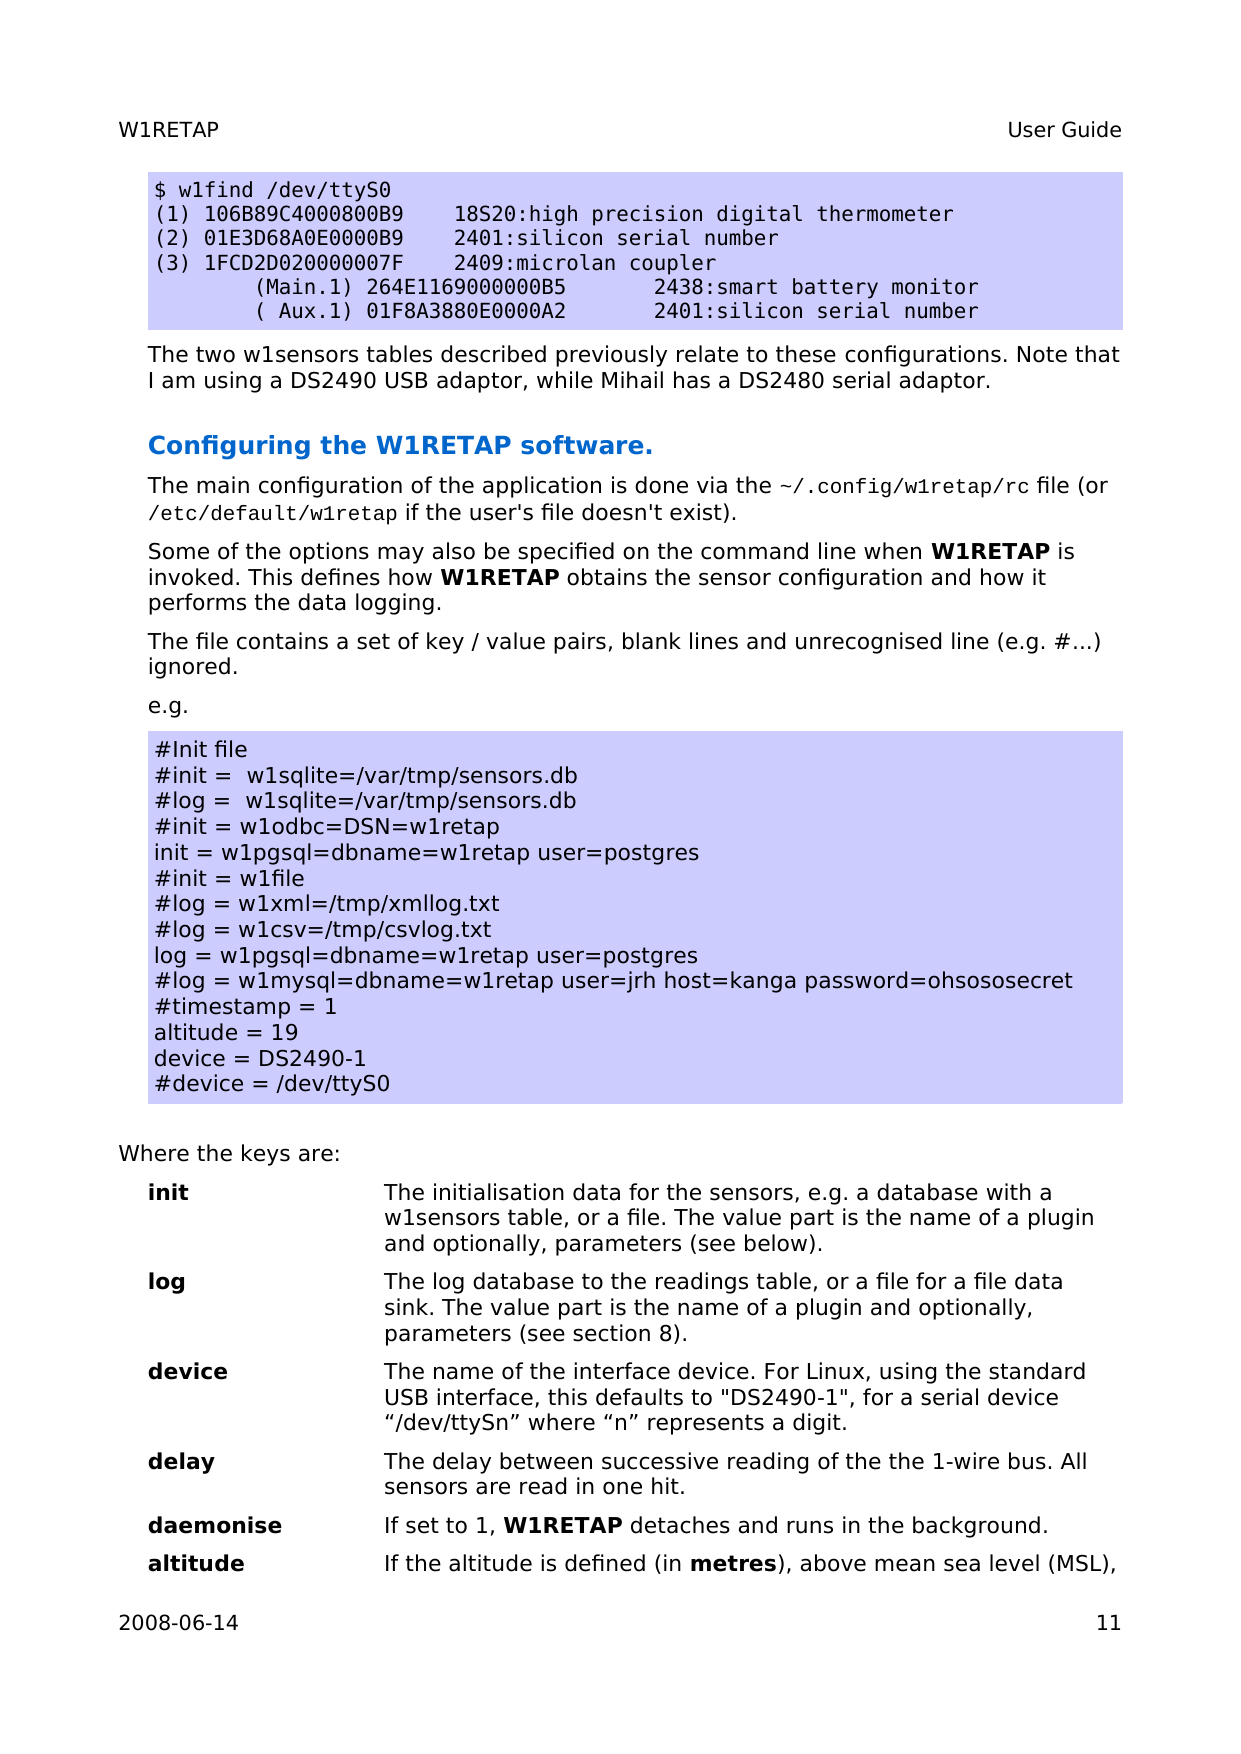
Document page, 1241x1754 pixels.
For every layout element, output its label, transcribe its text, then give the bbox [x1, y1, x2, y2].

text $ w1find /dev/ttyS0 (1) 106B89C4000800B9 18S20:high precision digital thermometer (2) 01E3D68A0E0000B9 2401:silicon serial number (3) 1FCD2D020000007F 2409:microlan coupler (Main.1) 264E1169000000B5 2438:smart battery monitor ( Aux.1) 01F8A3880E0000A2 2401:silicon serial number [149, 173, 1122, 329]
text Where the keys are: [118, 1141, 1122, 1167]
list delay The delay between successive reading of the the 1-wire bus. All sensors are read in one hit. [148, 1448, 1122, 1500]
list init The initialisation data for the sensors, e.g. a database with a w1sensors table, or a file. The value part is the name of a plugin and optionally, parameters (see below). [148, 1179, 1122, 1257]
text The two w1sensors tables described previously relate to these configurations. Note that I am using a DS2490 USB adaptor, while Mihail has a DS2480 serial adaptor. [148, 342, 1122, 393]
text The main configuration of the application is done via the ~/.config/w1retap/rc file (or /etc/default/w1retap if the user's file doesn't exist). [148, 473, 1122, 526]
text Some of the options may also be specified on the command line when W1RETAP is invoked. This defines how W1RETAP obtains the sensor configuration and how it performs the data logging. [148, 539, 1122, 616]
text #Init file #init = w1sqlite=/var/tmp/sensors.db #log = w1sqlite=/var/tmp/sensors.db #init = w1odbc=DSN=w1retap init = w1pgsql=dbname=w1retap user=postgres #init = w1file #log = w1xml=/tmp/xmllog.txt #log = w1csv=/tmp/csvlog.txt log = w1pgsql=dbname=w1retap user=postgres #log = w1mysql=dbname=w1retap user=jrh host=kanga password=ohsososecret #timestamp = 1 altitude = 19 device = DS2490-1 #device = /dev/ttyS0 [149, 732, 1122, 1103]
list altitude If the altitude is defined (in metres), above mean sea level (MSL), [148, 1551, 1122, 1576]
text e.g. [148, 692, 1122, 718]
list log The log database to the readings table, or a file for a file data sink. The value part is the name of a plugin and optionally, parameters (see section 8). [148, 1269, 1122, 1346]
list daemonise If set to 1, W1RETAP detaches and runs in the background. [148, 1512, 1122, 1538]
text The file contains a set of key / value pairs, blank lines and unrecognised line (e.g. #...) ignored. [148, 628, 1122, 680]
list device The name of the interface device. For Linux, using the standard USB interface, this defaults to "DS2490-1", for a serial device “/dev/ttySn” where “n” represents a digit. [148, 1359, 1122, 1436]
subtitle Configuring the W1RETAP software. [148, 431, 1122, 460]
